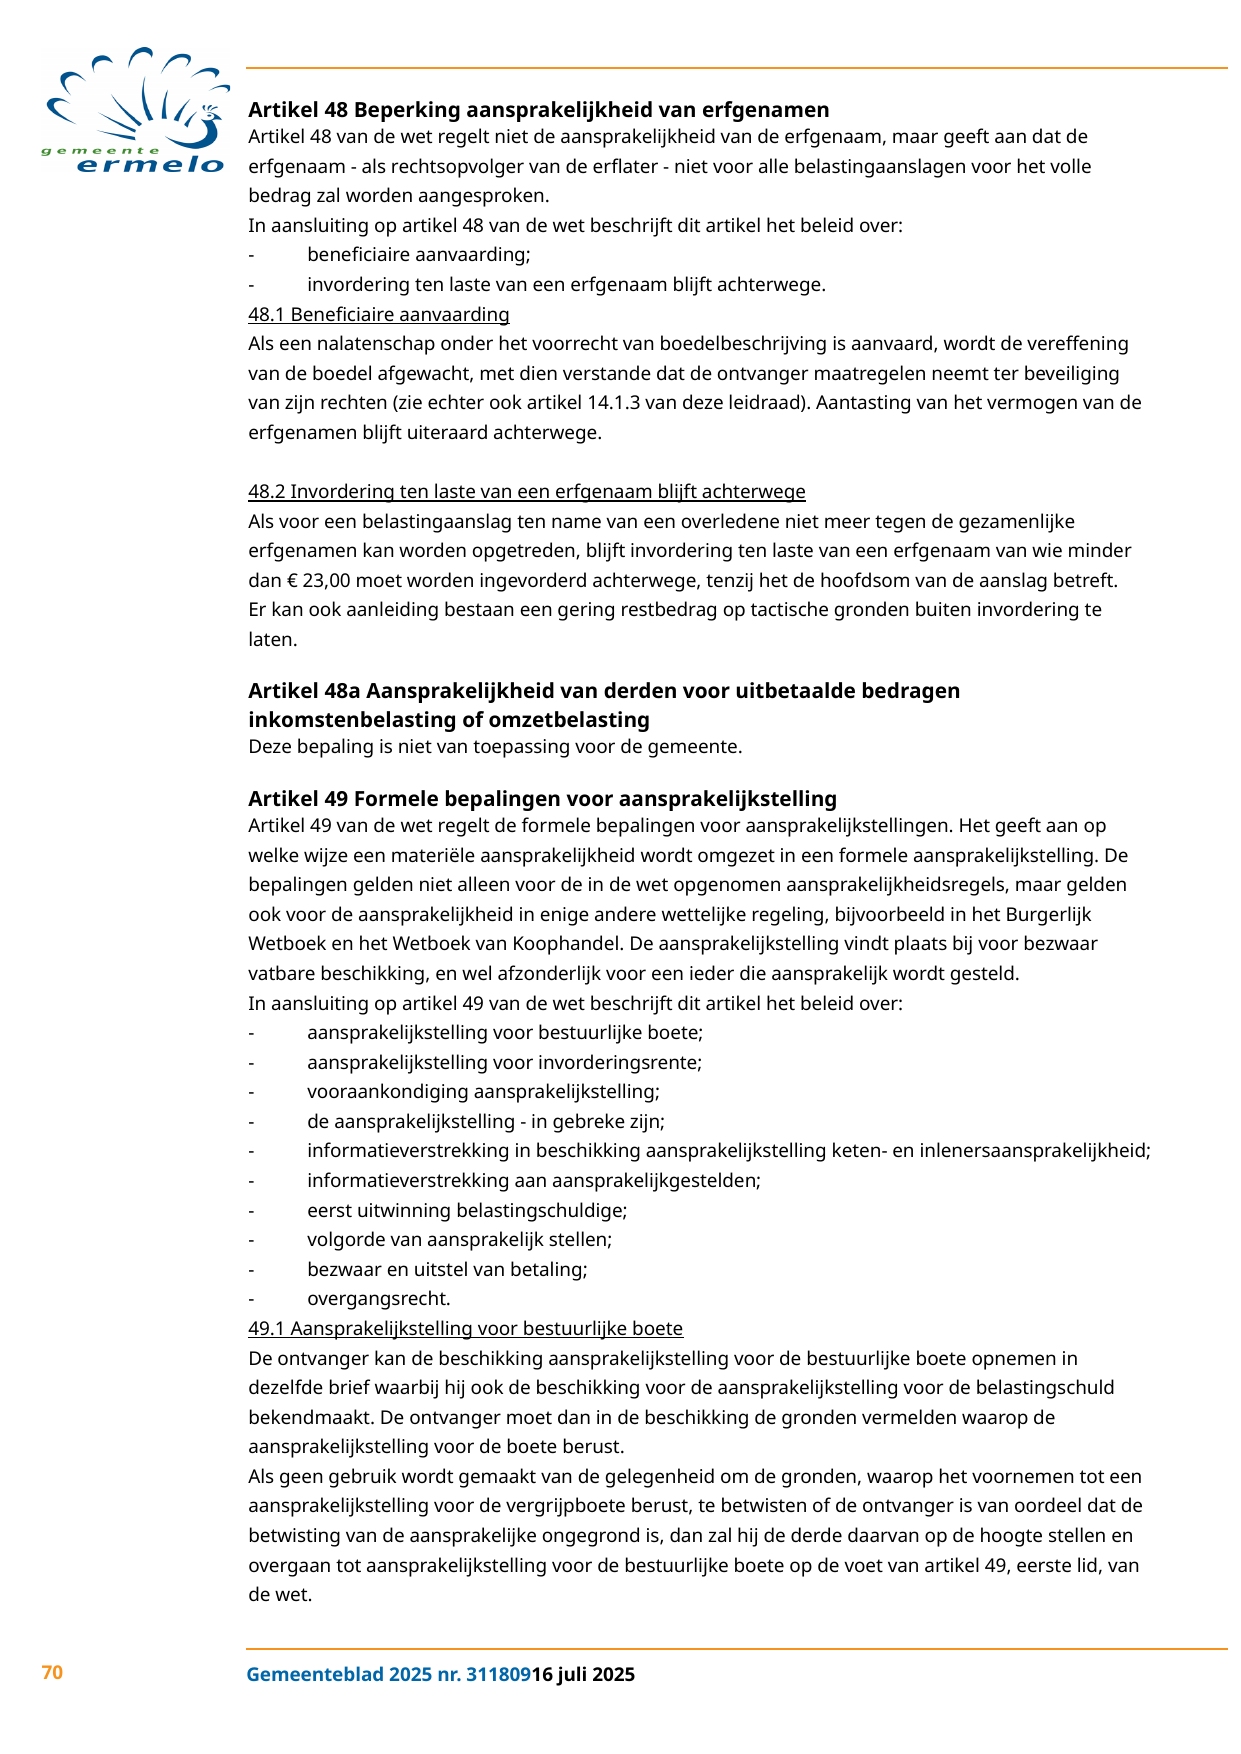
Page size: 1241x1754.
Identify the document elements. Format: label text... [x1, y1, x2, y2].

text Artikel 49 van de wet regelt de formele bepalingen voor aansprakelijkstellingen. Het geeft aan op welke wijze een materiële aansprakelijkheid wordt omgezet in een formele aansprakelijkstelling. De bepalingen gelden niet alleen voor de in de wet opgenomen aansprakelijkheidsregels, maar gelden ook voor de aansprakelijkheid in enige andere wettelijke regeling, bijvoorbeeld in het Burgerlijk Wetboek en het Wetboek van Koophandel. De aansprakelijkstelling vindt plaats bij voor bezwaar vatbare beschikking, en wel afzonderlijk voor een ieder die aansprakelijk wordt gesteld. [248, 812, 1152, 986]
text 49.1 Aansprakelijkstelling voor bestuurlijke boete [248, 1315, 1152, 1341]
list bezwaar en uitstel van betaling; [248, 1256, 1152, 1282]
text 48.1 Beneficiaire aanvaarding [248, 301, 1152, 326]
text In aansluiting op artikel 49 van de wet beschrijft dit artikel het beleid over: [248, 990, 1152, 1016]
list informatieverstrekking in beschikking aansprakelijkstelling keten- en inlenersaansprakelijkheid; [248, 1138, 1152, 1163]
list vooraankondiging aansprakelijkstelling; [248, 1078, 1152, 1104]
list aansprakelijkstelling voor invorderingsrente; [248, 1049, 1152, 1075]
text In aansluiting op artikel 48 van de wet beschrijft dit artikel het beleid over: [248, 212, 1152, 238]
list de aansprakelijkstelling - in gebreke zijn; [248, 1108, 1152, 1134]
text 48.2 Invordering ten laste van een erfgenaam blijft achterwege [248, 478, 1152, 504]
list overgangsrecht. [248, 1286, 1152, 1311]
text Als geen gebruik wordt gemaakt van de gelegenheid om de gronden, waarop het voornemen tot een aansprakelijkstelling voor de vergrijpboete berust, te betwisten of de ontvanger is van oordeel dat de betwisting van de aansprakelijke ongegrond is, dan zal hij de derde daarvan op de hoogte stellen en overgaan tot aansprakelijkstelling voor de bestuurlijke boete op de voet van artikel 49, eerste lid, van de wet. [248, 1463, 1152, 1607]
list eerst uitwinning belastingschuldige; [248, 1197, 1152, 1223]
text Als voor een belastingaanslag ten name van een overledene niet meer tegen de gezamenlijke erfgenamen kan worden opgetreden, blijft invordering ten laste van een erfgenaam van wie minder dan € 23,00 moet worden ingevorderd achterwege, tenzij het de hoofdsom van de aanslag betreft. [248, 508, 1152, 593]
list invordering ten laste van een erfgenaam blijft achterwege. [248, 271, 1152, 297]
text Als een nalatenschap onder het voorrecht van boedelbeschrijving is aanvaard, wordt de vereffening van de boedel afgewacht, met dien verstande dat de ontvanger maatregelen neemt ter beveiliging van zijn rechten (zie echter ook artikel 14.1.3 van deze leidraad). Aantasting van het vermogen van de erfgenamen blijft uiteraard achterwege. [248, 330, 1152, 445]
text Er kan ook aanleiding bestaan een gering restbedrag op tactische gronden buiten invordering te laten. [248, 597, 1152, 652]
text Artikel 49 Formele bepalingen voor aansprakelijkstelling [248, 784, 1152, 812]
text Artikel 48 Beperking aansprakelijkheid van erfgenamen [248, 95, 1152, 123]
text Deze bepaling is niet van toepassing voor de gemeente. [248, 733, 1152, 759]
text De ontvanger kan de beschikking aansprakelijkstelling voor de bestuurlijke boete opnemen in dezelfde brief waarbij hij ook de beschikking voor de aansprakelijkstelling voor de belastingschuld bekendmaakt. De ontvanger moet dan in de beschikking de gronden vermelden waarop de aansprakelijkstelling voor de boete berust. [248, 1345, 1152, 1459]
list volgorde van aansprakelijk stellen; [248, 1226, 1152, 1252]
text Artikel 48a Aansprakelijkheid van derden voor uitbetaalde bedragen inkomstenbelasting of omzetbelasting [248, 677, 1152, 733]
list informatieverstrekking aan aansprakelijkgestelden; [248, 1167, 1152, 1193]
picture [41, 47, 231, 172]
list aansprakelijkstelling voor bestuurlijke boete; [248, 1019, 1152, 1045]
text Artikel 48 van de wet regelt niet de aansprakelijkheid van de erfgenaam, maar geeft aan dat de erfgenaam - als rechtsopvolger van de erflater - niet voor alle belastingaanslagen voor het volle bedrag zal worden aangesproken. [248, 123, 1152, 208]
list beneficiaire aanvaarding; [248, 242, 1152, 267]
